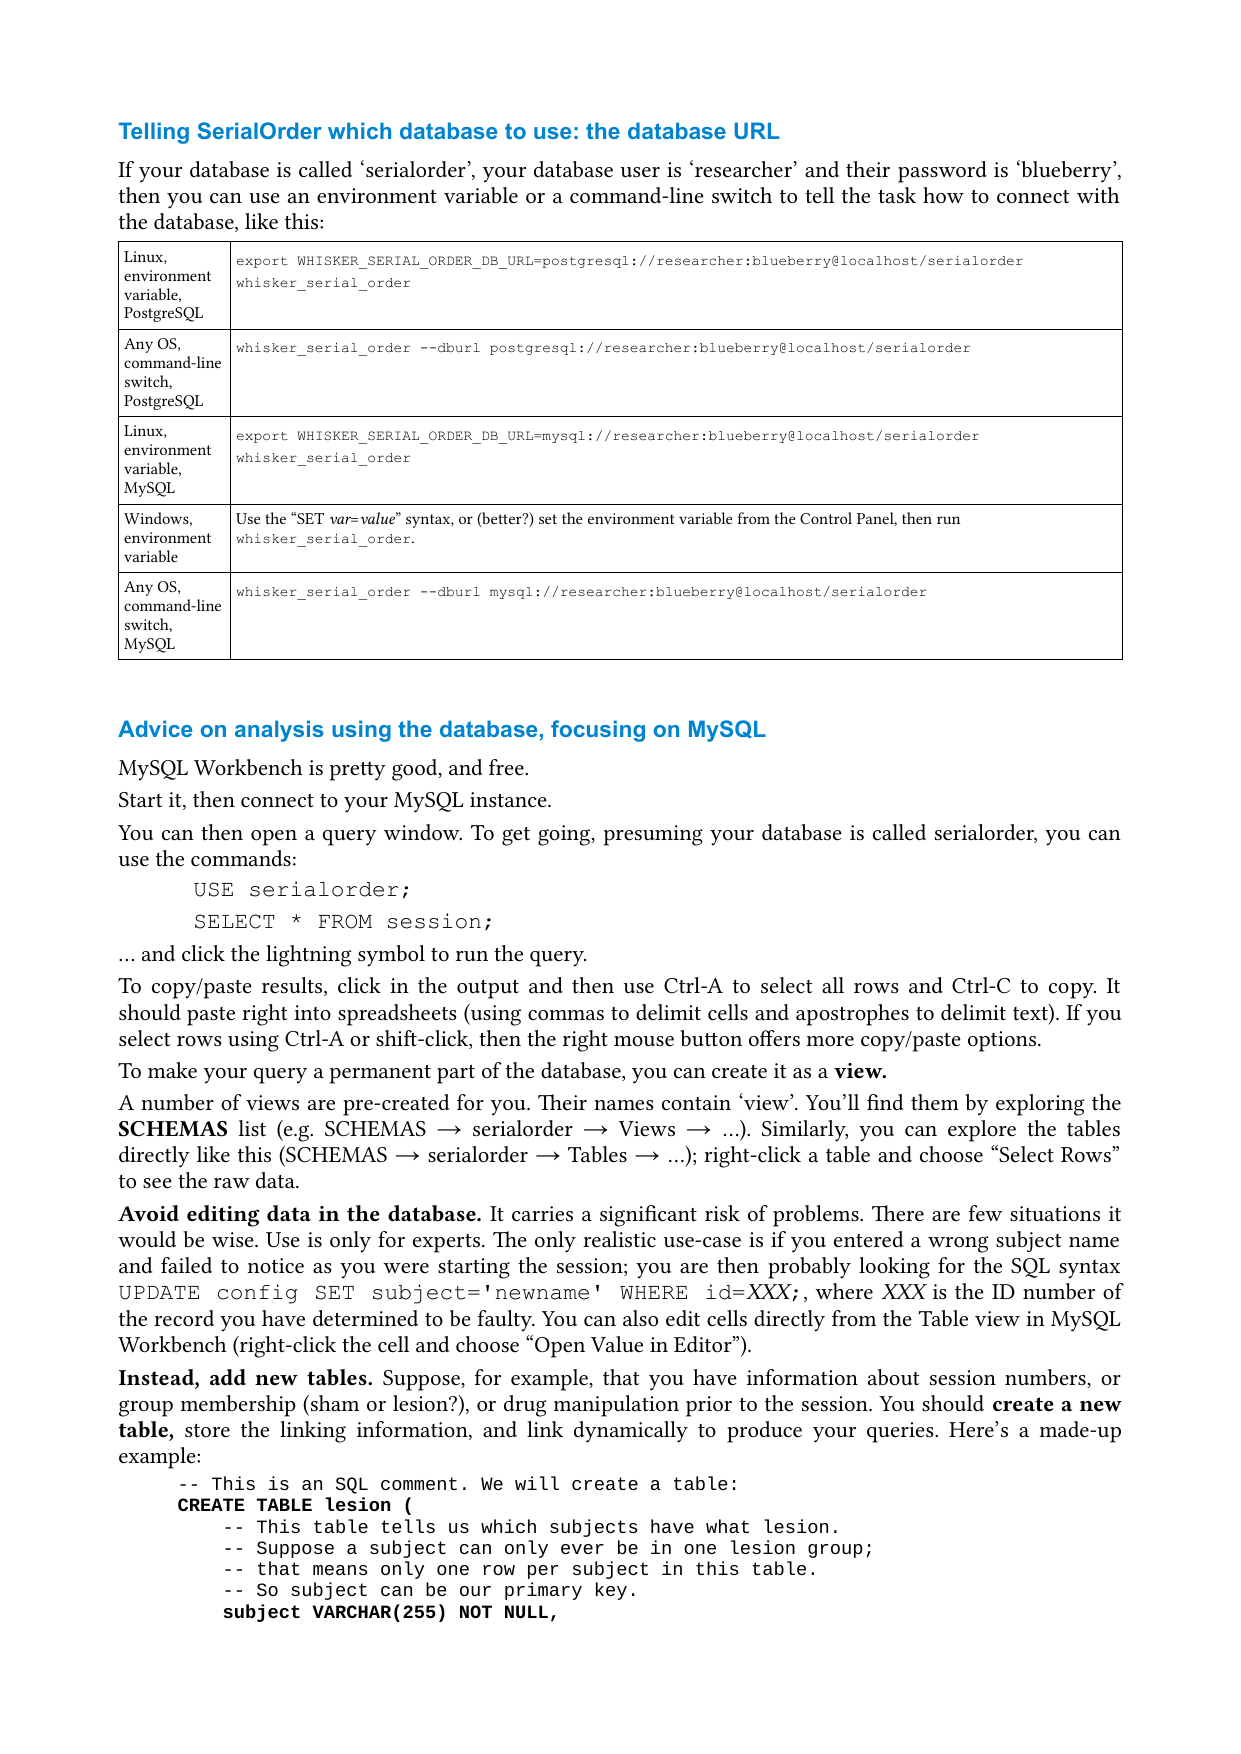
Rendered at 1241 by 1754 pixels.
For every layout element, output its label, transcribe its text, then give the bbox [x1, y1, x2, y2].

text -- This table tells us which subjects have what lesion. [177, 1517, 1122, 1539]
text USE serialorder; [118, 878, 1122, 903]
text -- This is an SQL comment. We will create a table: [177, 1475, 1122, 1496]
subtitle Telling SerialOrder which database to use: the database URL [118, 118, 1122, 144]
text Avoid editing data in the database. It carries a significant risk of problems. There are few situations it would be wise. Use is only for experts. The only realistic use-case is if you entered a wrong subject name and failed to notice as you were starting the session; you are then probably looking for the SQL syntax UPDATE config SET subject='newname' WHERE id=XXX;, where XXX is the ID number of the record you have determined to be faulty. You can also edit cells directly from the Table view in MySQL Workbench (right-click the cell and choose “Open Value in Editor”). [118, 1200, 1122, 1358]
text Start it, then connect to your MySQL instance. [118, 787, 1122, 813]
text To make your query a permanent part of the database, you can create it as a view. [118, 1058, 1122, 1084]
text CREATE TABLE lesion ( [177, 1496, 1122, 1517]
text -- So subject can be our primary key. [177, 1581, 1122, 1602]
table_header export WHISKER_SERIAL_ORDER_DB_URL=postgresql://researcher:blueberry@localhost/serialorder whisker_serial_order [231, 242, 1122, 329]
table_cell Use the “SET var=value” syntax, or (better?) set the environment variable from the Control Panel, then run whisker_serial_order. [231, 505, 1122, 572]
text You can then open a query window. To get going, presuming your database is called serialorder, you can use the commands: [118, 819, 1122, 872]
table_cell Any OS, command-line switch, PostgreSQL [119, 330, 230, 416]
table_cell Any OS, command-line switch, MySQL [119, 573, 230, 659]
subtitle Advice on analysis using the database, focusing on MySQL [118, 716, 1122, 743]
text -- that means only one row per subject in this table. [177, 1560, 1122, 1581]
table_header Linux, environment variable, PostgreSQL [119, 242, 230, 329]
text … and click the lightning symbol to run the query. [118, 941, 1122, 967]
text -- Suppose a subject can only ever be in one lesion group; [177, 1539, 1122, 1560]
table_cell Windows, environment variable [119, 505, 230, 572]
text Instead, add new tables. Suppose, for example, that you have information about session numbers, or group membership (sham or lesion?), or drug manipulation prior to the session. You should create a new table, store the linking information, and link dynamically to produce your queries. Here’s a made-up example: [118, 1364, 1122, 1469]
text subject VARCHAR(255) NOT NULL, [177, 1602, 1122, 1624]
text A number of views are pre-created for you. Their names contain ‘view’. You’ll find them by exploring the SCHEMAS list (e.g. SCHEMAS → serialorder → Views → …). Similarly, you can explore the tables directly like this (SCHEMAS → serialorder → Tables → …); right-click a table and choose “Select Rows” to see the raw data. [118, 1090, 1122, 1194]
table_cell whisker_serial_order --dburl mysql://researcher:blueberry@localhost/serialorder [231, 573, 1122, 659]
table_cell whisker_serial_order --dburl postgresql://researcher:blueberry@localhost/serialorder [231, 330, 1122, 416]
text To copy/paste results, click in the output and then use Ctrl-A to select all rows and Ctrl-C to copy. It should paste right into spreadsheets (using commas to delimit cells and apostrophes to delimit text). If you select rows using Ctrl-A or shift-click, then the right mouse button offers more copy/paste options. [118, 973, 1122, 1052]
text If your database is called ‘serialorder’, your database user is ‘researcher’ and their password is ‘blueberry’, then you can use an environment variable or a command-line switch to tell the task how to connect with the database, like this: [118, 157, 1122, 235]
text SELECT * FROM session; [118, 909, 1122, 935]
table_cell Linux, environment variable, MySQL [119, 417, 230, 503]
text MySQL Workbench is pretty good, and free. [118, 755, 1122, 781]
table_cell export WHISKER_SERIAL_ORDER_DB_URL=mysql://researcher:blueberry@localhost/serialorder whisker_serial_order [231, 417, 1122, 503]
